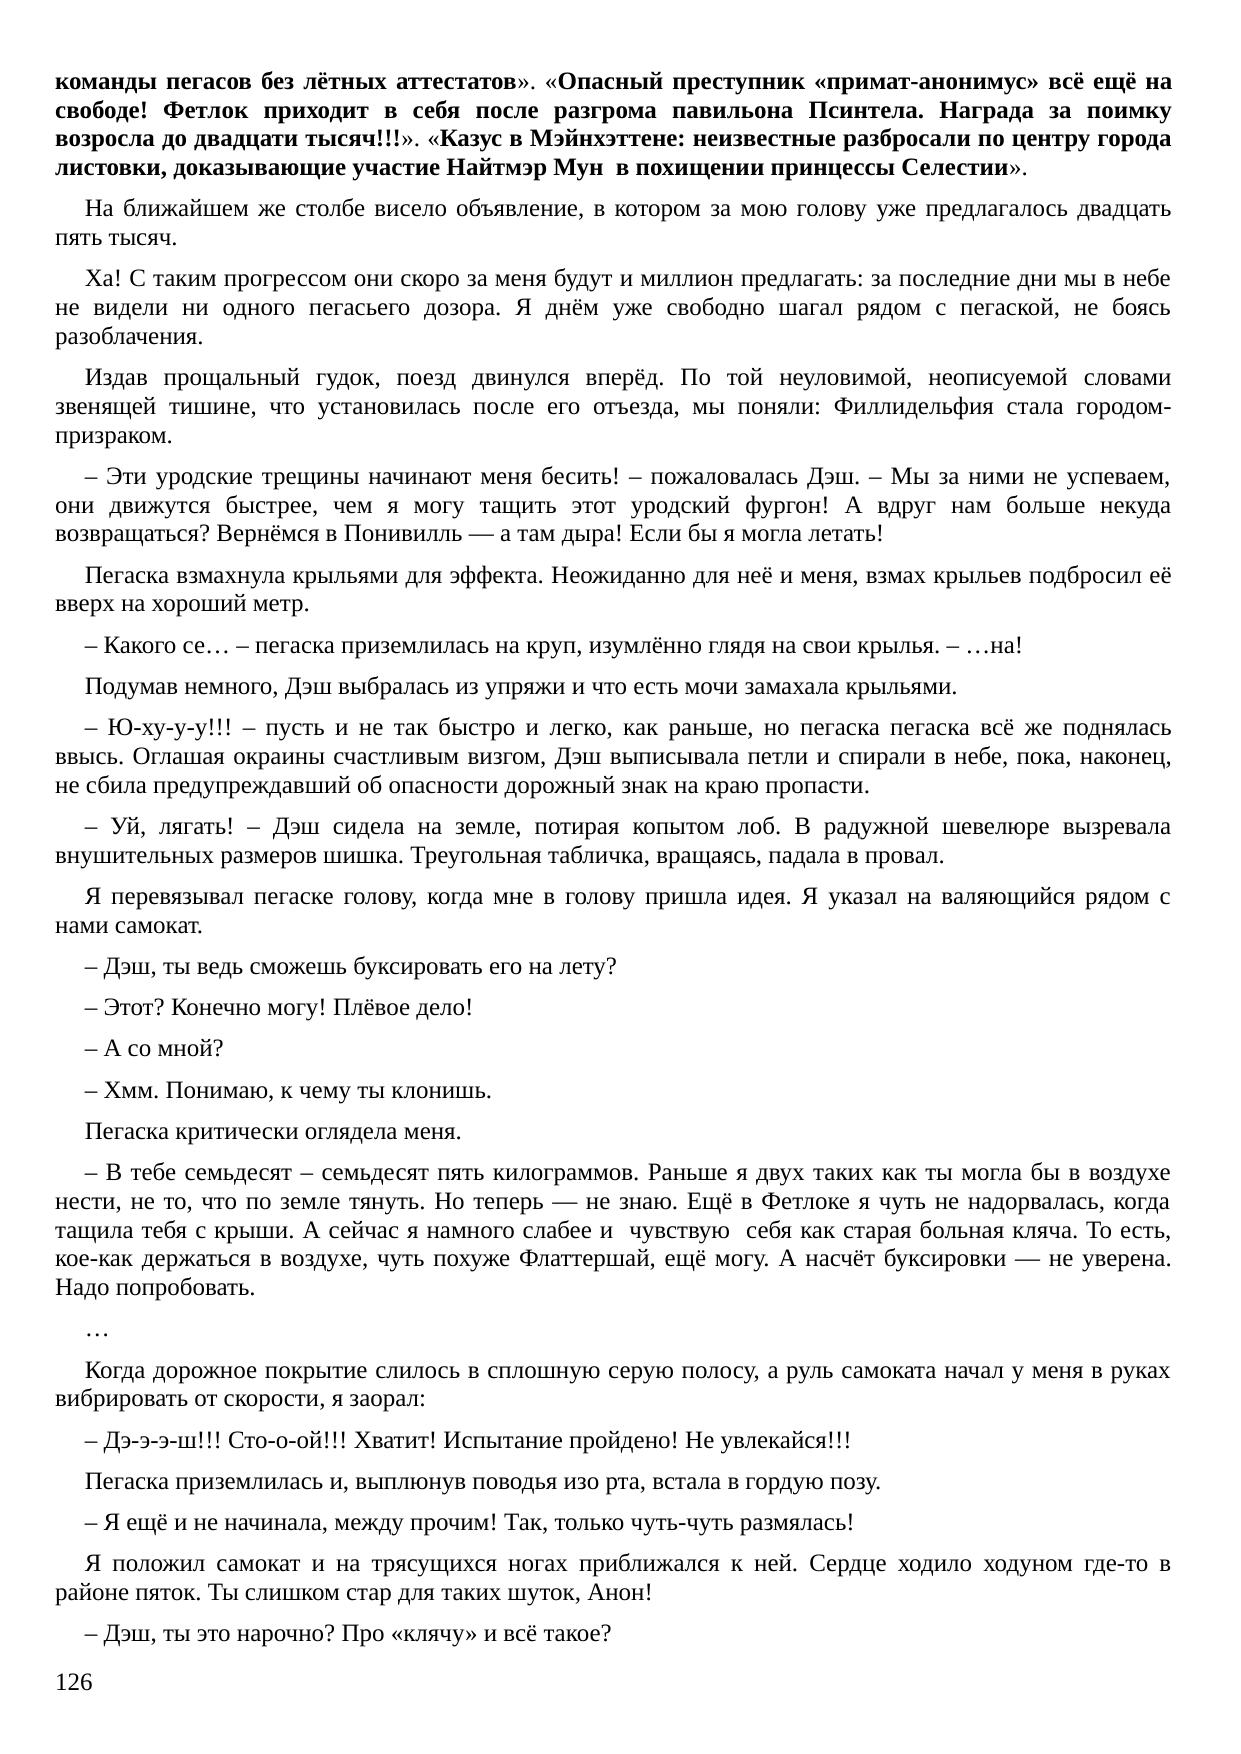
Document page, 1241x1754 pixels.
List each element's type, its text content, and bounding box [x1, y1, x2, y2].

text – В тебе семьдесят – семьдесят пять килограммов. Раньше я двух таких как ты могла бы в воздухе нести, не то, что по земле тянуть. Но теперь — не знаю. Ещё в Фетлоке я чуть не надорвалась, когда тащила тебя с крыши. А сейчас я намного слабее и чувствую себя как старая больная кляча. То есть, кое-как держаться в воздухе, чуть похуже Флаттершай, ещё могу. А насчёт буксировки — не уверена. Надо попробовать. [55, 1157, 1173, 1301]
text – Я ещё и не начинала, между прочим! Так, только чуть-чуть размялась! [55, 1507, 1173, 1536]
text Пегаска взмахнула крыльями для эффекта. Неожиданно для неё и меня, взмах крыльев подбросил её вверх на хороший метр. [55, 560, 1173, 617]
text Я положил самокат и на трясущихся ногах приближался к ней. Сердце ходило ходуном где-то в районе пяток. Ты слишком стар для таких шуток, Анон! [55, 1548, 1173, 1606]
text Подумав немного, Дэш выбралась из упряжи и что есть мочи замахала крыльями. [55, 671, 1173, 700]
text На ближайшем же столбе висело объявление, в котором за мою голову уже предлагалось двадцать пять тысяч. [55, 193, 1173, 251]
text Ха! С таким прогрессом они скоро за меня будут и миллион предлагать: за последние дни мы в небе не видели ни одного пегасьего дозора. Я днём уже свободно шагал рядом с пегаской, не боясь разоблачения. [55, 263, 1173, 350]
text – Хмм. Понимаю, к чему ты клонишь. [55, 1075, 1173, 1103]
text – Дэ-э-э-ш!!! Сто-о-ой!!! Хватит! Испытание пройдено! Не увлекайся!!! [55, 1425, 1173, 1453]
text Когда дорожное покрытие слилось в сплошную серую полосу, а руль самоката начал у меня в руках вибрировать от скорости, я заорал: [55, 1355, 1173, 1412]
text Издав прощальный гудок, поезд двинулся вперёд. По той неуловимой, неописуемой словами звенящей тишине, что установилась после его отъезда, мы поняли: Филлидельфия стала городом-призраком. [55, 362, 1173, 448]
text – Какого се… – пегаска приземлилась на круп, изумлённо глядя на свои крылья. – …на! [55, 630, 1173, 658]
text – Дэш, ты это нарочно? Про «клячу» и всё такое? [55, 1618, 1173, 1647]
text Я перевязывал пегаске голову, когда мне в голову пришла идея. Я указал на валяющийся рядом с нами самокат. [55, 881, 1173, 938]
text – А со мной? [55, 1033, 1173, 1062]
text Пегаска критически оглядела меня. [55, 1116, 1173, 1145]
text – Эти уродские трещины начинают меня бесить! – пожаловалась Дэш. – Мы за ними не успеваем, они движутся быстрее, чем я могу тащить этот уродский фургон! А вдруг нам больше некуда возвращаться? Вернёмся в Понивилль — а там дыра! Если бы я могла летать! [55, 461, 1173, 547]
text – Уй, лягать! – Дэш сидела на земле, потирая копытом лоб. В радужной шевелюре вызревала внушительных размеров шишка. Треугольная табличка, вращаясь, падала в провал. [55, 811, 1173, 868]
text команды пегасов без лётных аттестатов». «Опасный преступник «примат-анонимус» всё ещё на свободе! Фетлок приходит в себя после разгрома павильона Псинтела. Награда за поимку возросла до двадцати тысяч!!!». «Казус в Мэйнхэттене: неизвестные разбросали по центру города листовки, доказывающие участие Найтмэр Мун в похищении принцессы Селестии». [55, 66, 1173, 181]
text … [55, 1313, 1173, 1342]
text Пегаска приземлилась и, выплюнув поводья изо рта, встала в гордую позу. [55, 1466, 1173, 1495]
text – Ю-ху-у-у!!! – пусть и не так быстро и легко, как раньше, но пегаска пегаска всё же поднялась ввысь. Оглашая окраины счастливым визгом, Дэш выписывала петли и спирали в небе, пока, наконец, не сбила предупреждавший об опасности дорожный знак на краю пропасти. [55, 712, 1173, 798]
text – Этот? Конечно могу! Плёвое дело! [55, 992, 1173, 1021]
text – Дэш, ты ведь сможешь буксировать его на лету? [55, 951, 1173, 980]
